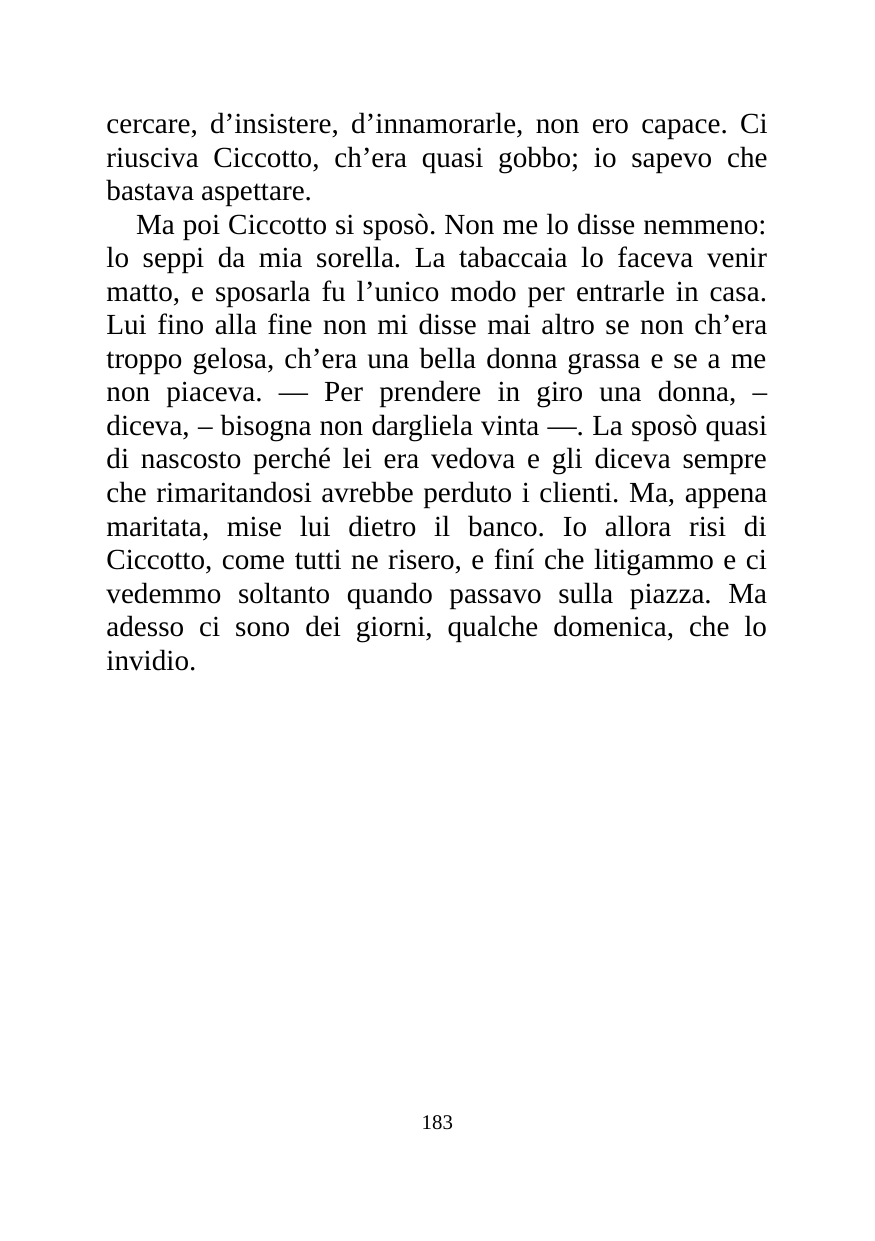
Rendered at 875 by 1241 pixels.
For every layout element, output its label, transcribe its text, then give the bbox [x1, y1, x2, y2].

text cercare, d’insistere, d’innamorarle, non ero capace. Ci riusciva Ciccotto, ch’era quasi gobbo; io sapevo che bastava aspettare. [106, 106, 768, 207]
text Ma poi Ciccotto si sposò. Non me lo disse nemmeno: lo seppi da mia sorella. La tabaccaia lo faceva venir matto, e sposarla fu l’unico modo per entrarle in casa. Lui fino alla fine non mi disse mai altro se non ch’era troppo gelosa, ch’era una bella donna grassa e se a me non piaceva. — Per prendere in giro una donna, – diceva, – bisogna non dargliela vinta —. La sposò quasi di nascosto perché lei era vedova e gli diceva sempre che rimaritandosi avrebbe perduto i clienti. Ma, appena maritata, mise lui dietro il banco. Io allora risi di Ciccotto, come tutti ne risero, e finí che litigammo e ci vedemmo soltanto quando passavo sulla piazza. Ma adesso ci sono dei giorni, qualche domenica, che lo invidio. [106, 207, 768, 676]
